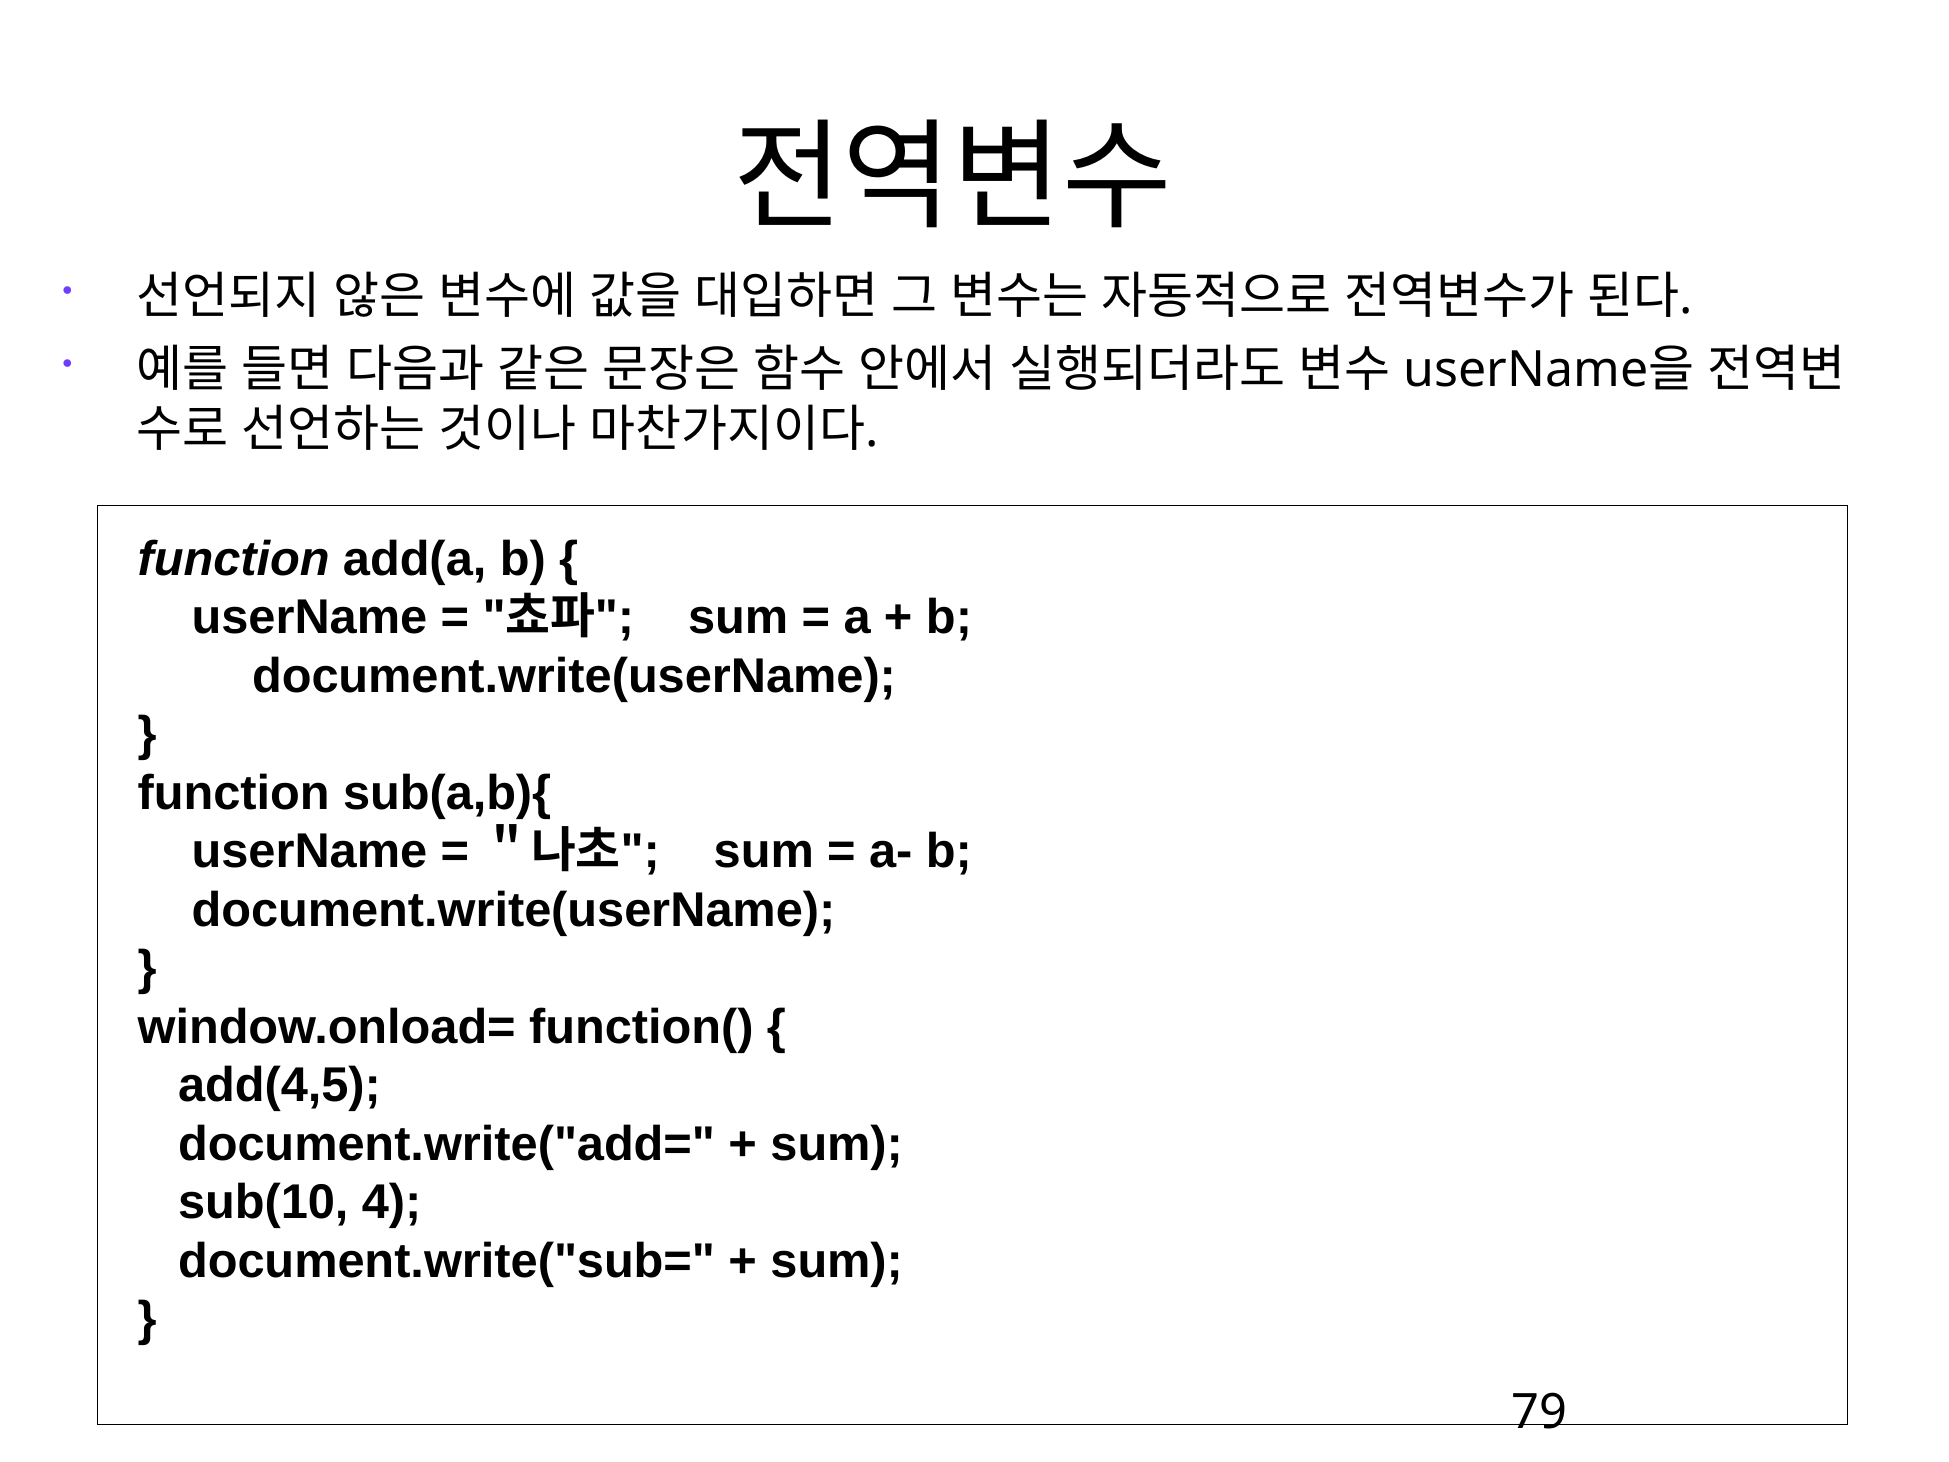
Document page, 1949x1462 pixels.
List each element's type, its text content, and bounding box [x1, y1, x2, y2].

title 전역변수 [156, 92, 1749, 255]
list 선언되지 않은 변수에 값을 대입하면 그 변수는 자동적으로 전역변수가 된다. 예를 들면 다음과 같은 문장은 함수 안에서 실행되더라도 변수 userName을 전역변수로 선언하는 것이나 마찬가지이다. [48, 255, 1897, 1343]
text_box function add(a, b) { userName = "쵸파"; sum = a + b; document.write(userName); } function sub(a,b){ userName = ＂나초"; sum = a- b; document.write(userName); } window.onload= function() { add(4,5); document.write("add=" + sum); sub(10, 4); document.write("sub=" + sum); } [97, 505, 1848, 1425]
slide_number [1496, 1372, 1899, 1462]
